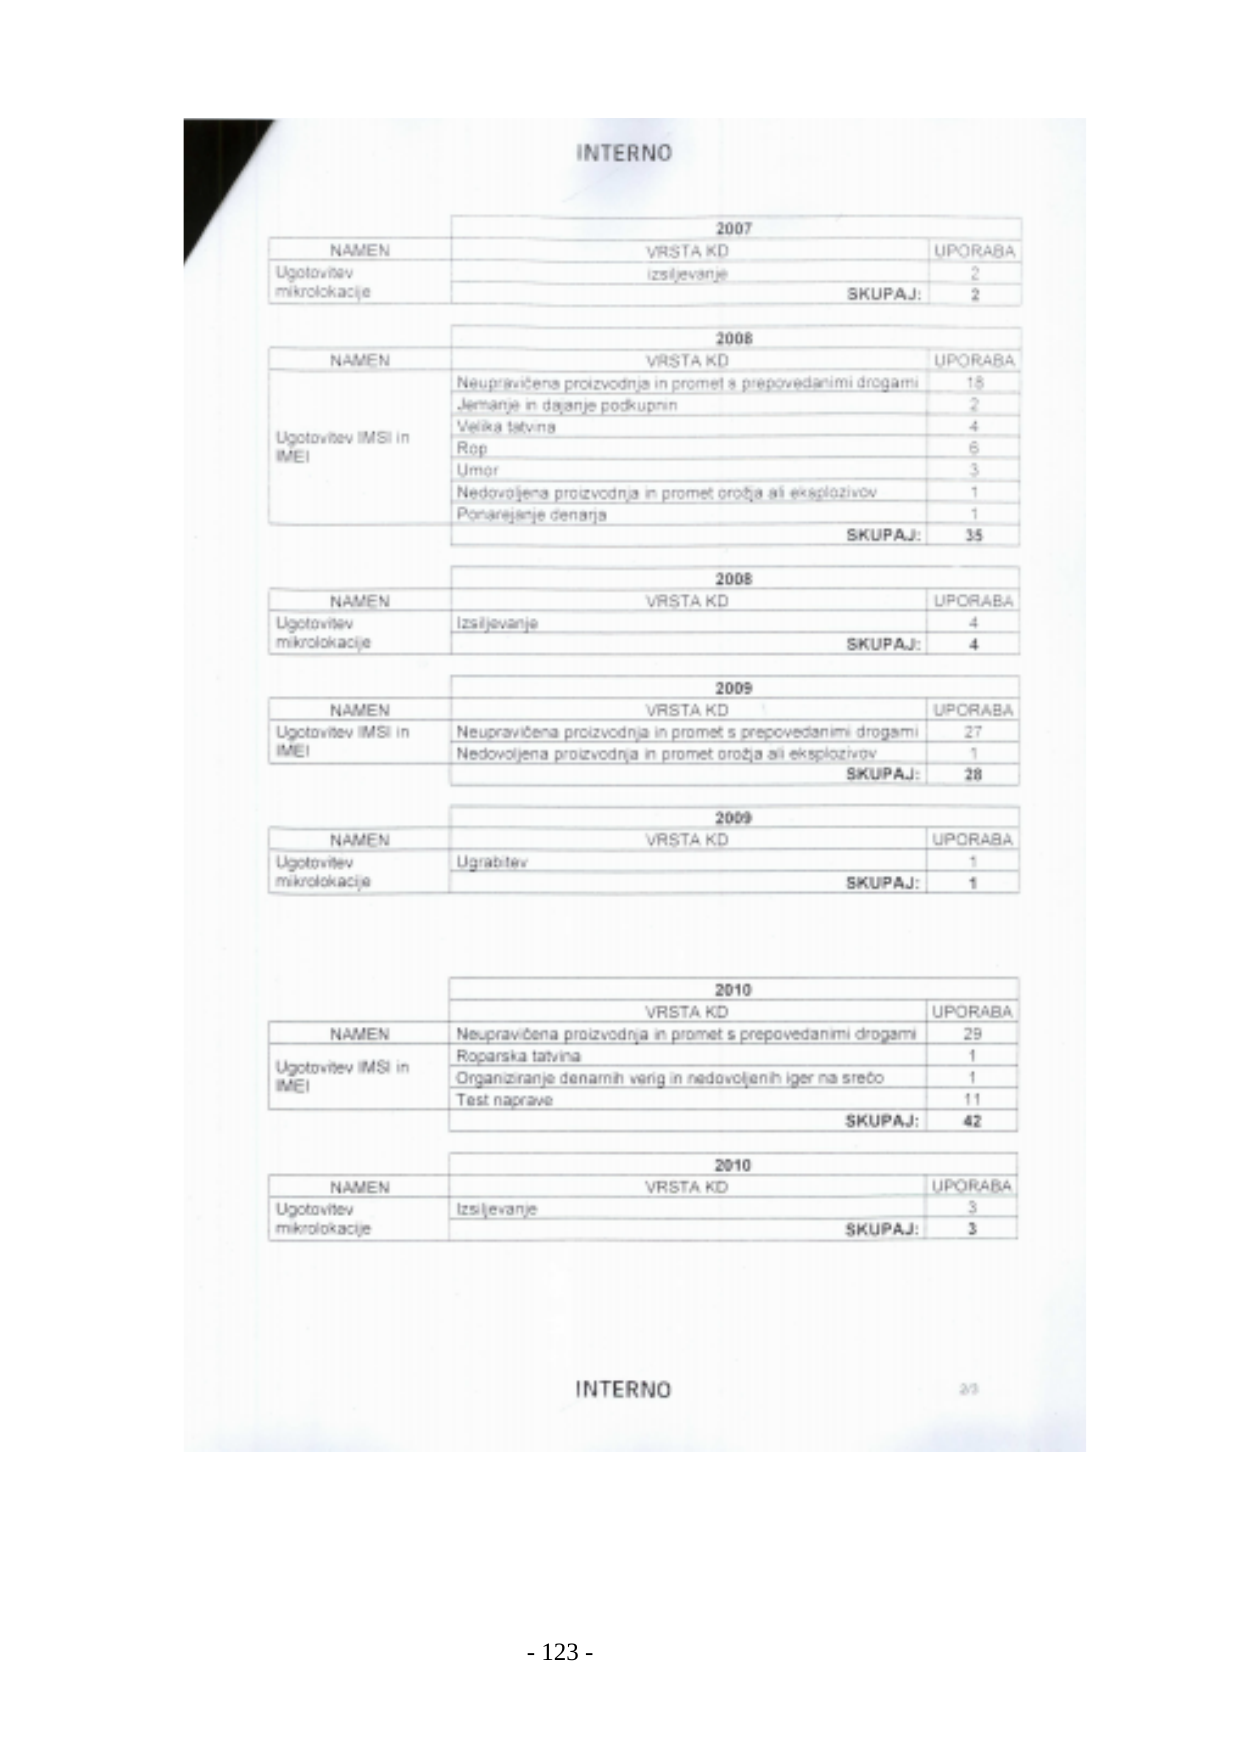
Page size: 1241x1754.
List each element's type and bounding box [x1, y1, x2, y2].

picture [183, 118, 1087, 1452]
